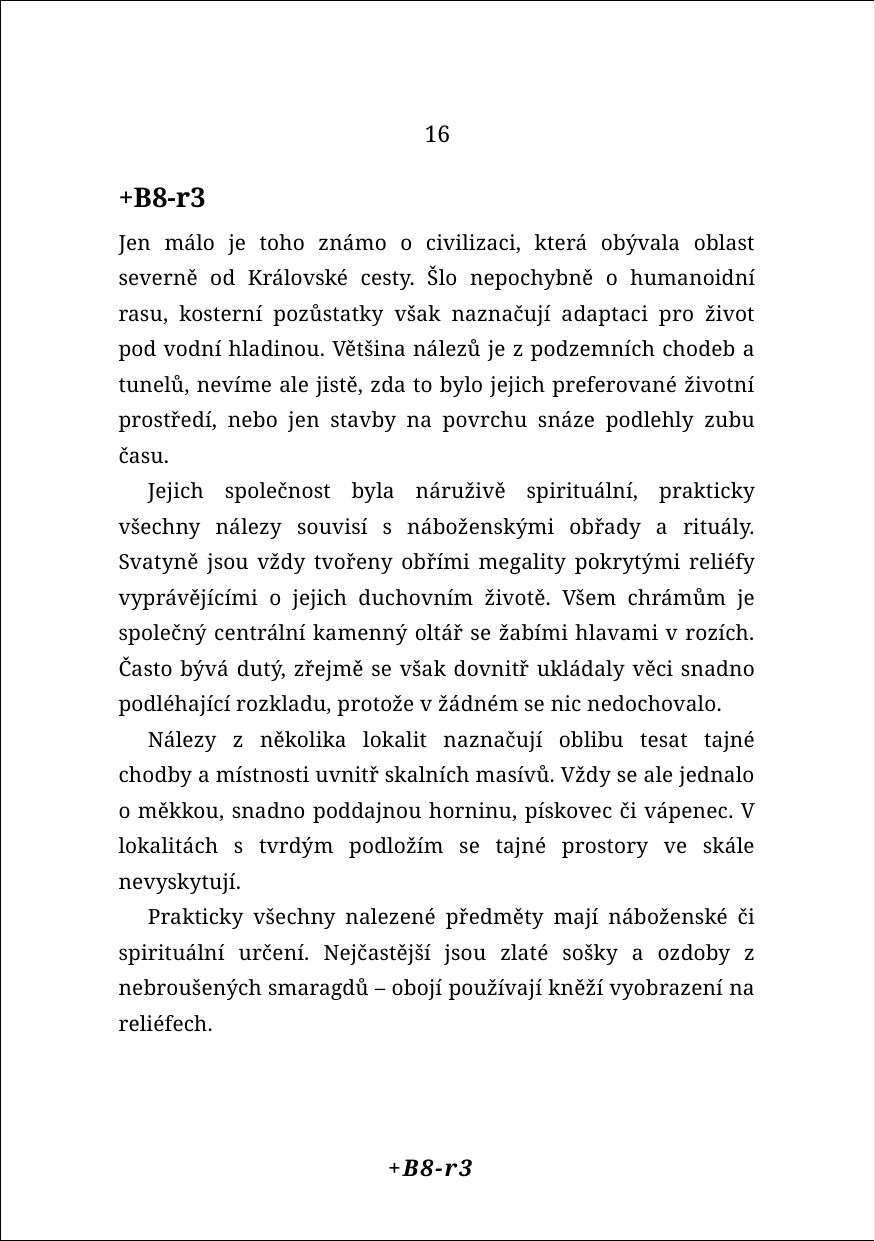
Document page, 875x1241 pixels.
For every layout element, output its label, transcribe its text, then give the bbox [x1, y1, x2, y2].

subtitle +B8-r3 [118, 179, 756, 216]
text Jen málo je toho známo o civilizaci, která obývala oblast severně od Královské cesty. Šlo nepochybně o humanoidní rasu, kosterní pozůstatky však naznačují adaptaci pro život pod vodní hladinou. Většina nálezů je z podzemních chodeb a tunelů, nevíme ale jistě, zda to bylo jejich preferované životní prostředí, nebo jen stavby na povrchu snáze podlehly zubu času. Jejich společnost byla náruživě spirituální, prakticky všechny nálezy souvisí s náboženskými obřady a rituály. Svatyně jsou vždy tvořeny obřími megality pokrytými reliéfy vyprávějícími o jejich duchovním životě. Všem chrámům je společný centrální kamenný oltář se žabími hlavami v rozích. Často bývá dutý, zřejmě se však dovnitř ukládaly věci snadno podléhající rozkladu, protože v žádném se nic nedochovalo. Nálezy z několika lokalit naznačují oblibu tesat tajné chodby a místnosti uvnitř skalních masívů. Vždy se ale jednalo o měkkou, snadno poddajnou horninu, pískovec či vápenec. V lokalitách s tvrdým podložím se tajné prostory ve skále nevyskytují. Prakticky všechny nalezené předměty mají náboženské či spirituální určení. Nejčastější jsou zlaté sošky a ozdoby z nebroušených smaragdů – obojí používají kněží vyobrazení na reliéfech. [118, 228, 756, 1037]
